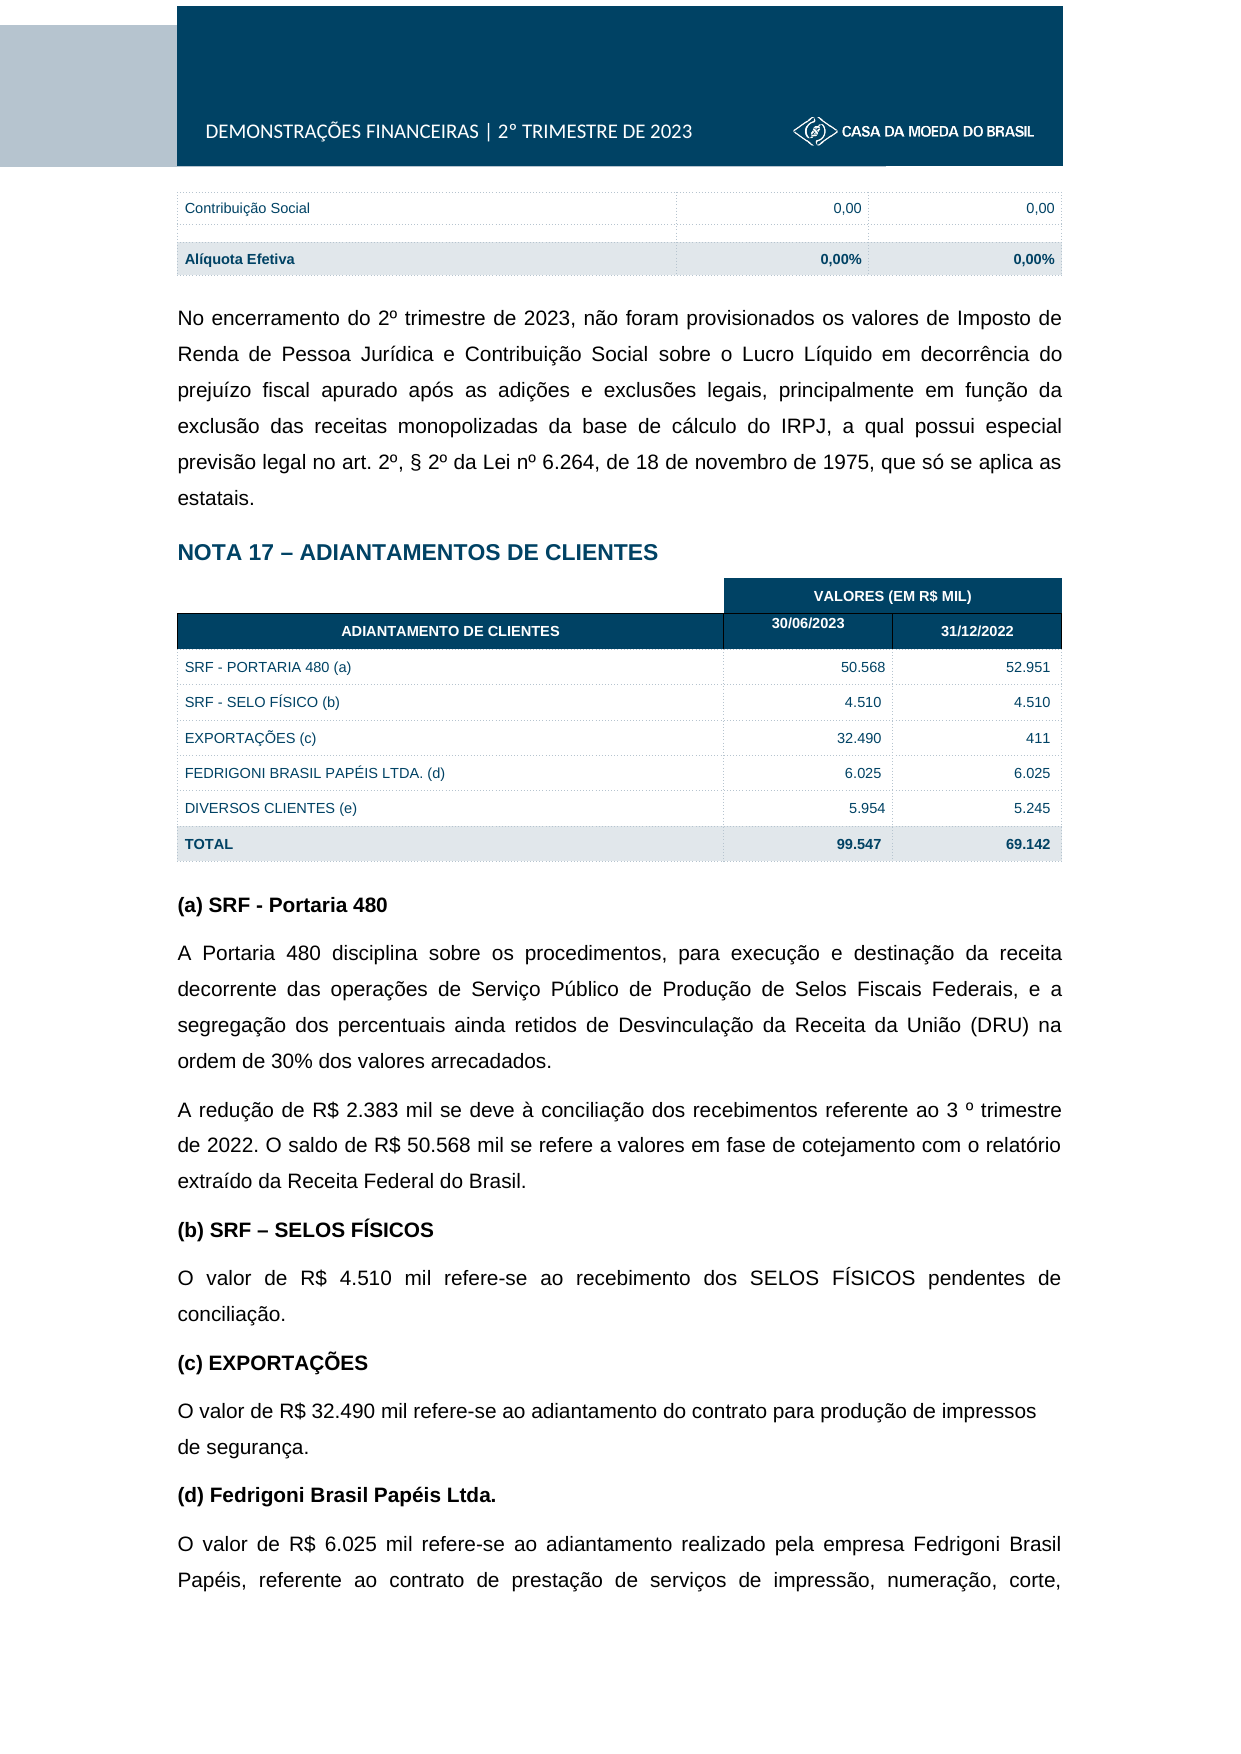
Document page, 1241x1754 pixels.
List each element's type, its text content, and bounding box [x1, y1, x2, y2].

text O valor de R$ 6.025 mil refere-se ao adiantamento realizado pela empresa Fedrigoni Brasil Papéis, referente ao contrato de prestação de serviços de impressão, numeração, corte, [177, 1532, 1063, 1592]
table_cell 32.490 [724, 720, 893, 755]
table_cell 50.568 [724, 649, 893, 684]
table_header [177, 578, 724, 613]
table_cell Contribuição Social [177, 192, 676, 224]
table_cell [177, 224, 676, 242]
table_cell EXPORTAÇÕES (c) [177, 720, 724, 755]
table_cell SRF - SELO FÍSICO (b) [177, 684, 724, 719]
table_cell 0,00% [676, 242, 869, 275]
text (a) SRF - Portaria 480 [177, 893, 1063, 917]
table_cell SRF - PORTARIA 480 (a) [177, 649, 724, 684]
subtitle NOTA 17 – ADIANTAMENTOS DE CLIENTES [177, 538, 1063, 565]
table_cell FEDRIGONI BRASIL PAPÉIS LTDA. (d) [177, 755, 724, 790]
table_cell 30/06/2023 [724, 614, 892, 649]
table_cell 4.510 [893, 684, 1062, 719]
table_cell 52.951 [893, 649, 1062, 684]
table_cell TOTAL [177, 826, 724, 861]
table_cell 4.510 [724, 684, 893, 719]
text (b) SRF – SELOS FÍSICOS [177, 1218, 1063, 1242]
table_cell ADIANTAMENTO DE CLIENTES [178, 614, 723, 649]
table_cell 5.954 [724, 790, 893, 826]
table_cell 99.547 [724, 826, 893, 861]
table_cell [676, 224, 869, 242]
table_header VALORES (EM R$ MIL) [724, 578, 1062, 613]
table_cell 0,00 [676, 192, 869, 224]
table_cell 31/12/2022 [893, 614, 1061, 649]
text A redução de R$ 2.383 mil se deve à conciliação dos recebimentos referente ao 3 º trimestre de 2022. O saldo de R$ 50.568 mil se refere a valores em fase de cotejamento com o relatório extraído da Receita Federal do Brasil. [177, 1097, 1063, 1193]
text O valor de R$ 32.490 mil refere-se ao adiantamento do contrato para produção de impressos de segurança. [177, 1399, 1063, 1459]
text (c) EXPORTAÇÕES [177, 1351, 1063, 1374]
table_cell Alíquota Efetiva [177, 242, 676, 275]
text No encerramento do 2º trimestre de 2023, não foram provisionados os valores de Imposto de Renda de Pessoa Jurídica e Contribuição Social sobre o Lucro Líquido em decorrência do prejuízo fiscal apurado após as adições e exclusões legais, principalmente em função da exclusão das receitas monopolizadas da base de cálculo do IRPJ, a qual possui especial previsão legal no art. 2º, § 2º da Lei nº 6.264, de 18 de novembro de 1975, que só se aplica as estatais. [177, 306, 1063, 510]
table_cell DIVERSOS CLIENTES (e) [177, 790, 724, 826]
table_cell 69.142 [893, 826, 1062, 861]
table_cell 6.025 [724, 755, 893, 790]
table_cell 0,00 [869, 192, 1062, 224]
table_cell 0,00% [869, 242, 1062, 275]
text A Portaria 480 disciplina sobre os procedimentos, para execução e destinação da receita decorrente das operações de Serviço Público de Produção de Selos Fiscais Federais, e a segregação dos percentuais ainda retidos de Desvinculação da Receita da União (DRU) na ordem de 30% dos valores arrecadados. [177, 941, 1063, 1073]
text (d) Fedrigoni Brasil Papéis Ltda. [177, 1483, 1063, 1507]
table_cell 411 [893, 720, 1062, 755]
table_cell [869, 224, 1062, 242]
text O valor de R$ 4.510 mil refere-se ao recebimento dos SELOS FÍSICOS pendentes de conciliação. [177, 1266, 1063, 1326]
table_cell 5.245 [893, 790, 1062, 826]
table_cell 6.025 [893, 755, 1062, 790]
